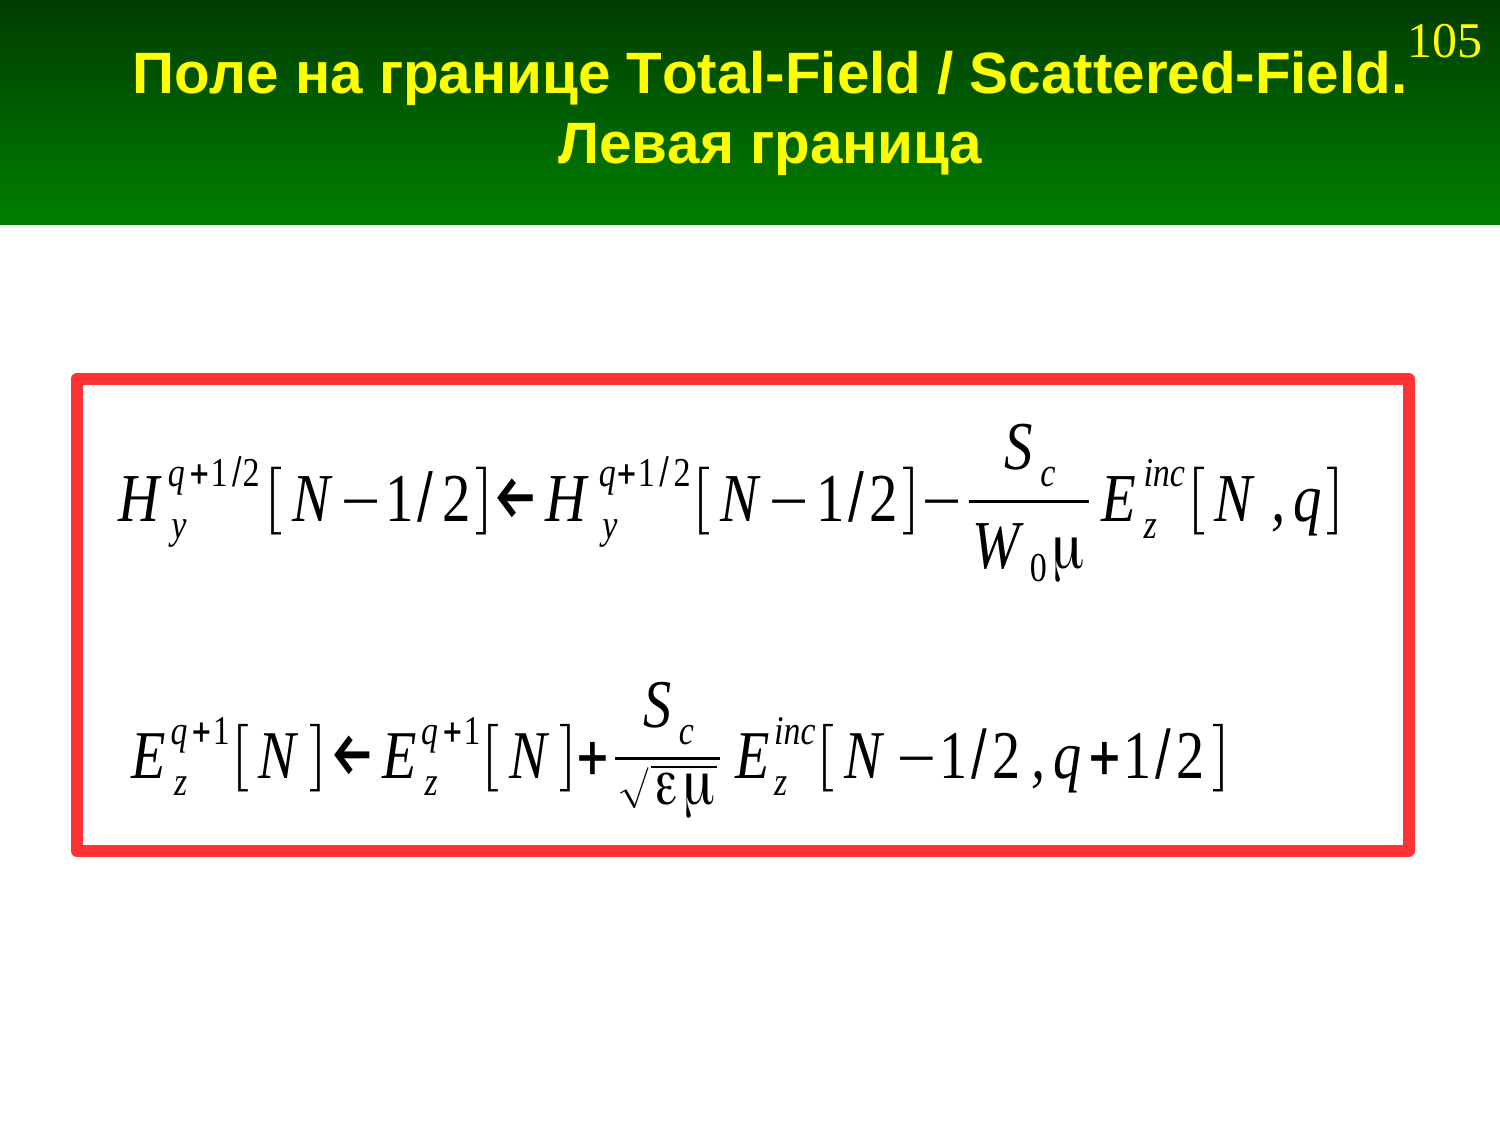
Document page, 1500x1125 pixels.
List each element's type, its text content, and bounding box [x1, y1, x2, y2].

chart [100, 409, 1356, 592]
chart [114, 667, 1240, 821]
title Поле на границе Total-Field / Scattered-Field. Левая граница [100, 7, 1441, 204]
